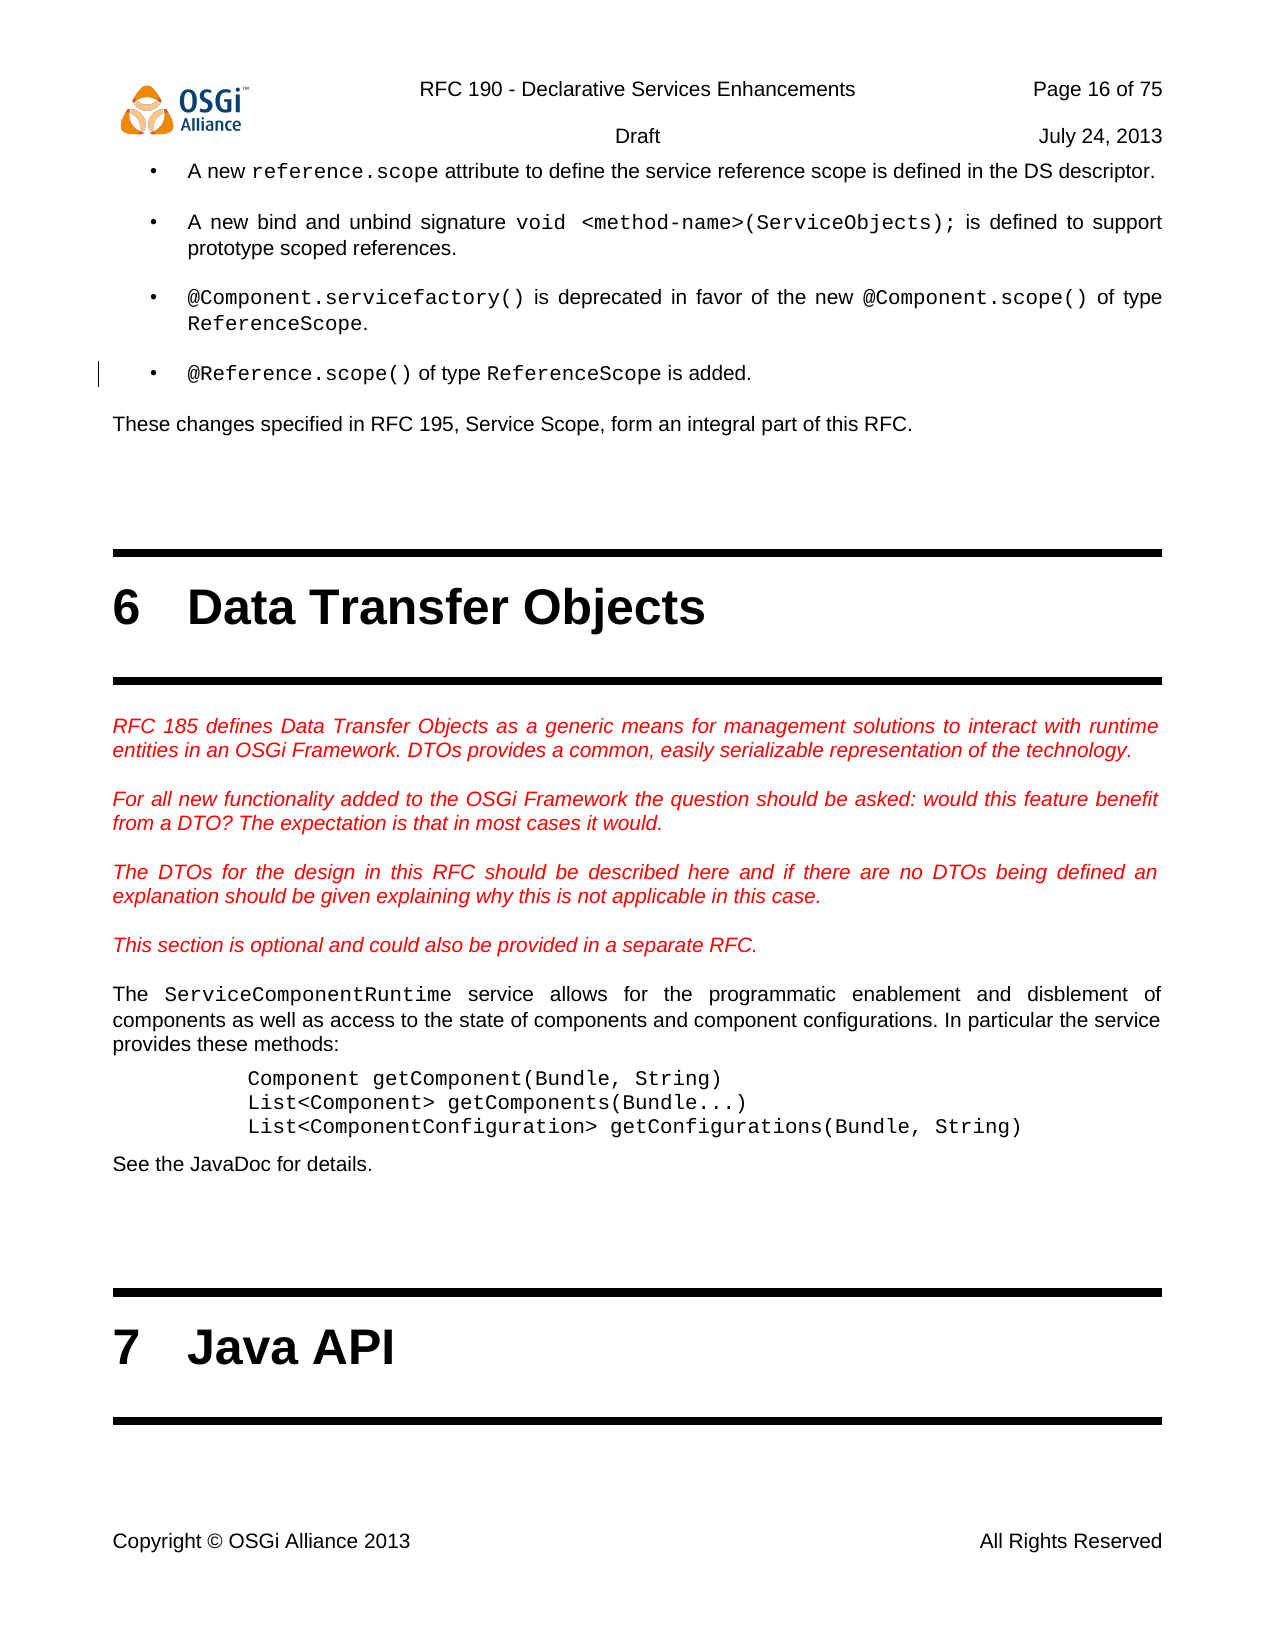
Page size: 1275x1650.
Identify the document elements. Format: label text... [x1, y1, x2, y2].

subtitle Data Transfer Objects [112, 550, 1162, 685]
subtitle Java API [112, 1289, 1162, 1425]
text For all new functionality added to the OSGi Framework the question should be asked: would this feature benefit from a DTO? The expectation is that in most cases it would. [112, 787, 1162, 835]
list A new bind and unbind signature void <method-name>(ServiceObjects); is defined to support prototype scoped references. [150, 210, 1162, 259]
picture [113, 78, 257, 142]
list A new reference.scope attribute to define the service reference scope is defined in the DS descriptor. [150, 159, 1162, 185]
text This section is optional and could also be provided in a separate RFC. [112, 933, 1162, 957]
text RFC 185 defines Data Transfer Objects as a generic means for management solutions to interact with runtime entities in an OSGi Framework. DTOs provides a common, easily serializable representation of the technology. [112, 714, 1162, 762]
text Component getComponent(Bundle, String) [247, 1068, 1162, 1092]
text See the JavaDoc for details. [112, 1152, 1162, 1176]
text List<Component> getComponents(Bundle...) [247, 1092, 1162, 1116]
text The ServiceComponentRuntime service allows for the programmatic enablement and disblement of components as well as access to the state of components and component configurations. In particular the service provides these methods: [112, 982, 1162, 1056]
list @Component.servicefactory() is deprecated in favor of the new @Component.scope() of type ReferenceScope. [150, 284, 1162, 336]
text The DTOs for the design in this RFC should be described here and if there are no DTOs being defined an explanation should be given explaining why this is not applicable in this case. [112, 860, 1162, 908]
text List<ComponentConfiguration> getConfigurations(Bundle, String) [247, 1116, 1162, 1139]
text These changes specified in RFC 195, Service Scope, form an integral part of this RFC. [112, 412, 1162, 436]
list @Reference.scope() of type ReferenceScope is added. [150, 361, 1162, 387]
